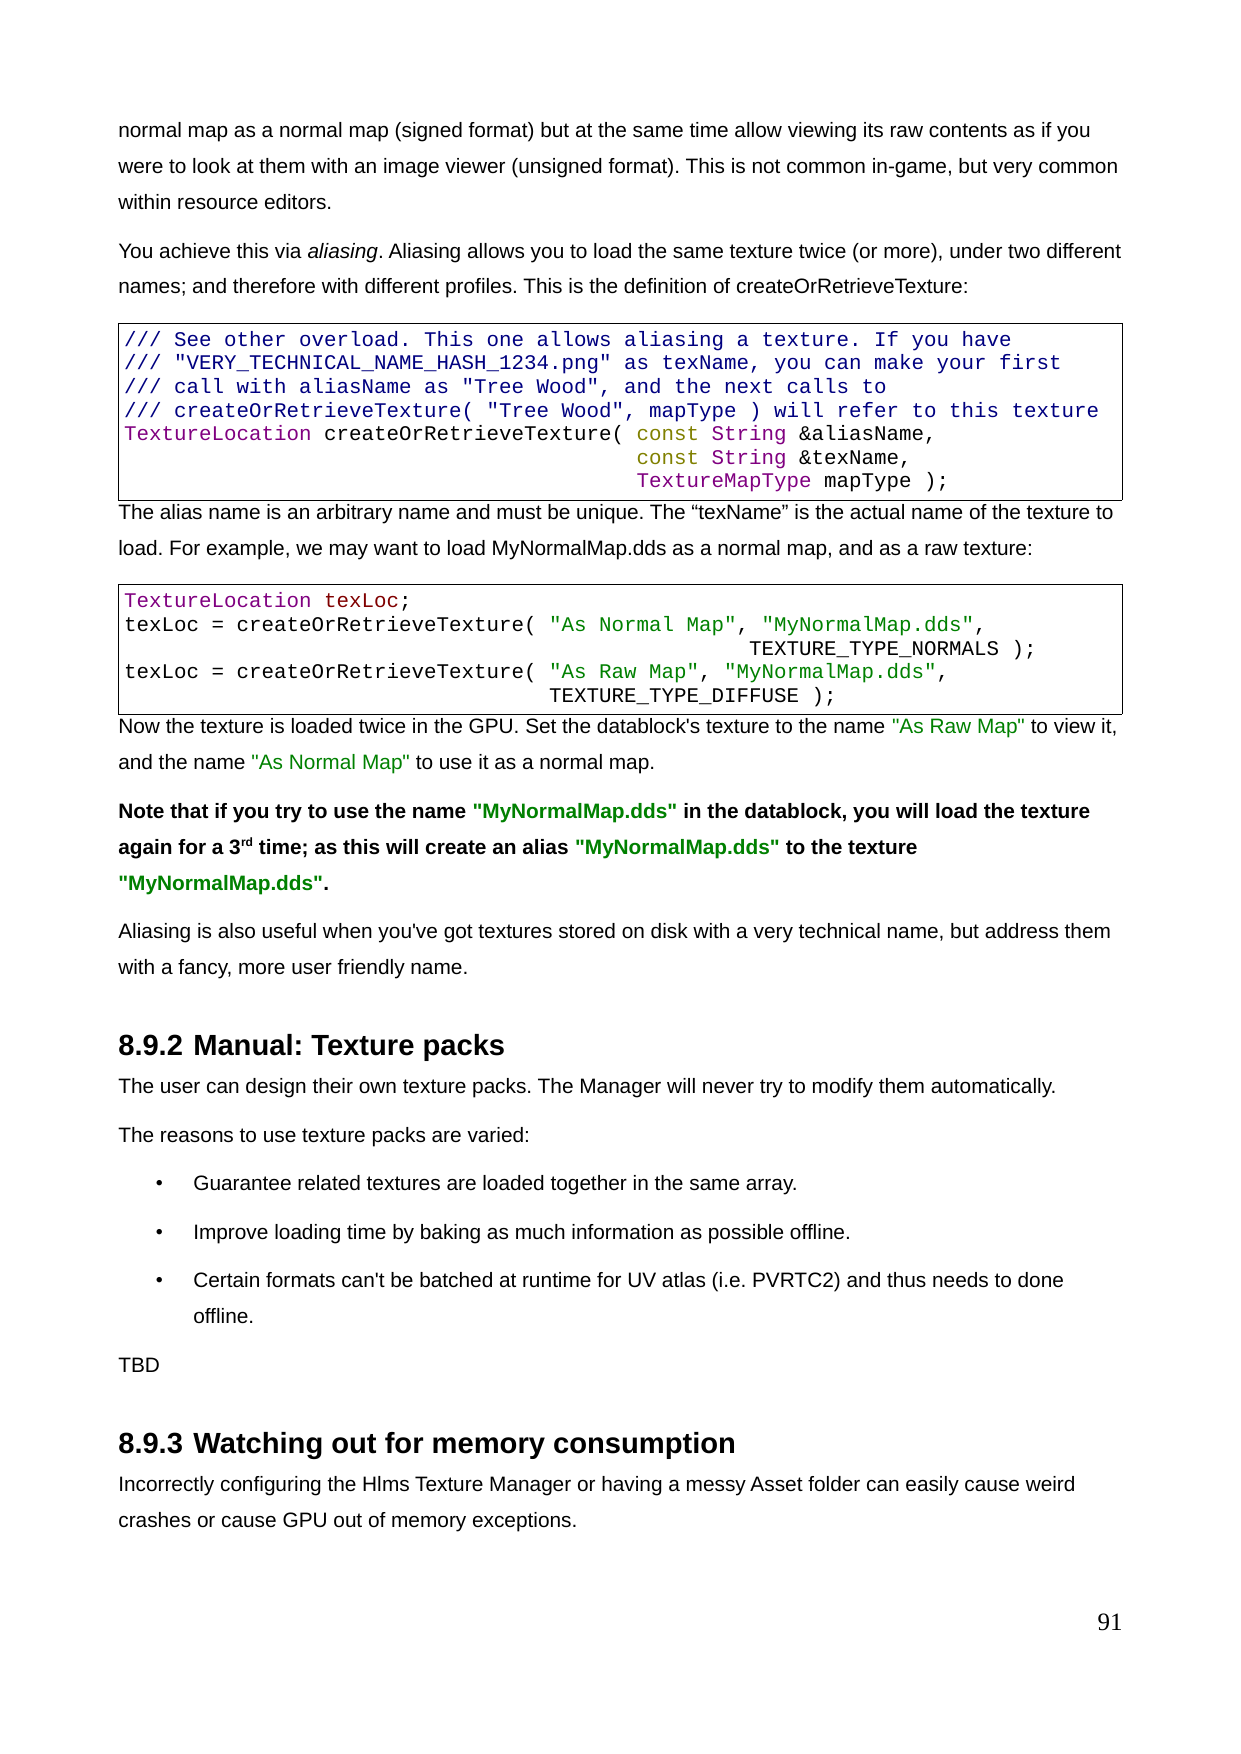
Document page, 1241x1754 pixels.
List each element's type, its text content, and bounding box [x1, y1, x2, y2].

subtitle Watching out for memory consumption [118, 1426, 1122, 1460]
text normal map as a normal map (signed format) but at the same time allow viewing its raw contents as if you were to look at them with an image viewer (unsigned format). This is not common in-game, but very common within resource editors. [118, 118, 1122, 214]
list Guarantee related textures are loaded together in the same array. [156, 1171, 1122, 1195]
text The alias name is an arbitrary name and must be unique. The “texName” is the actual name of the texture to load. For example, we may want to load MyNormalMap.dds as a normal map, and as a raw texture: [118, 501, 1122, 560]
list Certain formats can't be batched at runtime for UV atlas (i.e. PVRTC2) and thus needs to done offline. [156, 1268, 1122, 1328]
text Aliasing is also useful when you've got textures stored on disk with a very technical name, but address them with a fancy, more user friendly name. [118, 919, 1122, 979]
table_header /// See other overload. This one allows aliasing a texture. If you have /// "VERY_TECHNICAL_NAME_HASH_1234.png" as texName, you can make your first /// call with aliasName as "Tree Wood", and the next calls to /// createOrRetrieveTexture( "Tree Wood", mapType ) will refer to this texture TextureLocation createOrRetrieveTexture( const String &aliasName, const String &texName, TextureMapType mapType ); [119, 324, 1122, 500]
subtitle Manual: Texture packs [118, 1028, 1122, 1062]
text The user can design their own texture packs. The Manager will never try to modify them automatically. [118, 1074, 1122, 1098]
table_header TextureLocation texLoc; texLoc = createOrRetrieveTexture( "As Normal Map", "MyNormalMap.dds", TEXTURE_TYPE_NORMALS ); texLoc = createOrRetrieveTexture( "As Raw Map", "MyNormalMap.dds", TEXTURE_TYPE_DIFFUSE ); [119, 585, 1122, 714]
text TBD [118, 1353, 1122, 1377]
text Incorrectly configuring the Hlms Texture Manager or having a messy Asset folder can easily cause weird crashes or cause GPU out of memory exceptions. [118, 1472, 1122, 1532]
list Improve loading time by baking as much information as possible offline. [156, 1220, 1122, 1244]
text The reasons to use texture packs are varied: [118, 1123, 1122, 1147]
text Note that if you try to use the name "MyNormalMap.dds" in the datablock, you will load the texture again for a 3rd time; as this will create an alias "MyNormalMap.dds" to the texture "MyNormalMap.dds". [118, 799, 1122, 894]
text You achieve this via aliasing. Aliasing allows you to load the same texture twice (or more), under two different names; and therefore with different profiles. This is the definition of createOrRetrieveTexture: [118, 238, 1122, 298]
text Now the texture is loaded twice in the GPU. Set the datablock's texture to the name "As Raw Map" to view it, and the name "As Normal Map" to use it as a normal map. [118, 715, 1122, 774]
